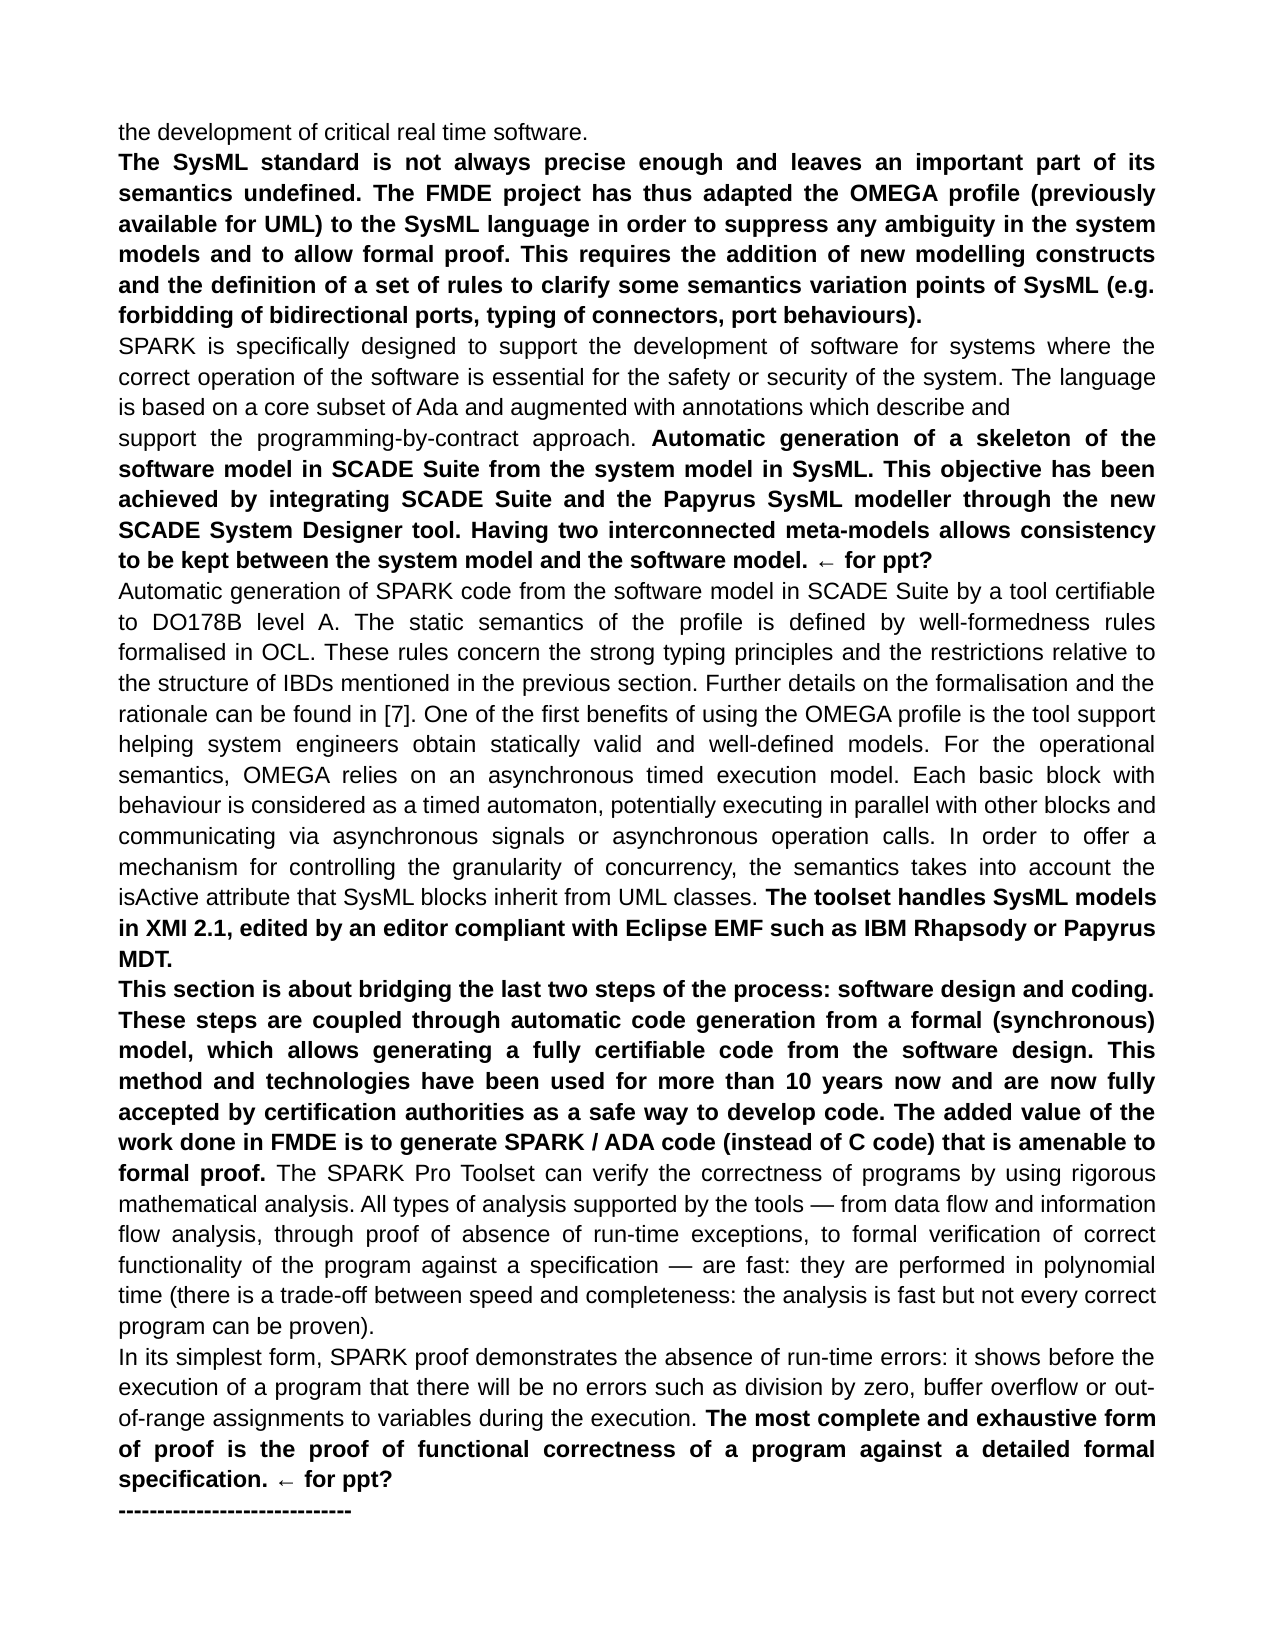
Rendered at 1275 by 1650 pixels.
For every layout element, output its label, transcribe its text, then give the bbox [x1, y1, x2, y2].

text The SysML standard is not always precise enough and leaves an important part of its semantics undefined. The FMDE project has thus adapted the OMEGA profile (previously available for UML) to the SysML language in order to suppress any ambiguity in the system models and to allow formal proof. This requires the addition of new modelling constructs and the definition of a set of rules to clarify some semantics variation points of SysML (e.g. forbidding of bidirectional ports, typing of connectors, port behaviours). [118, 149, 1157, 329]
text This section is about bridging the last two steps of the process: software design and coding. These steps are coupled through automatic code generation from a formal (synchronous) model, which allows generating a fully certifiable code from the software design. This method and technologies have been used for more than 10 years now and are now fully accepted by certification authorities as a safe way to develop code. The added value of the work done in FMDE is to generate SPARK / ADA code (instead of C code) that is amenable to formal proof. The SPARK Pro Toolset can verify the correctness of programs by using rigorous mathematical analysis. All types of analysis supported by the tools — from data flow and information flow analysis, through proof of absence of run-time exceptions, to formal verification of correct functionality of the program against a specification — are fast: they are performed in polynomial time (there is a trade-off between speed and completeness: the analysis is fast but not every correct program can be proven). [118, 976, 1157, 1339]
text Automatic generation of SPARK code from the software model in SCADE Suite by a tool certifiable to DO178B level A. The static semantics of the profile is defined by well-formedness rules formalised in OCL. These rules concern the strong typing principles and the restrictions relative to the structure of IBDs mentioned in the previous section. Further details on the formalisation and the rationale can be found in [7]. One of the first benefits of using the OMEGA profile is the tool support helping system engineers obtain statically valid and well-defined models. For the operational semantics, OMEGA relies on an asynchronous timed execution model. Each basic block with behaviour is considered as a timed automaton, potentially executing in parallel with other blocks and communicating via asynchronous signals or asynchronous operation calls. In order to offer a mechanism for controlling the granularity of concurrency, the semantics takes into account the isActive attribute that SysML blocks inherit from UML classes. The toolset handles SysML models in XMI 2.1, edited by an editor compliant with Eclipse EMF such as IBM Rhapsody or Papyrus MDT. [118, 577, 1157, 972]
text SPARK is specifically designed to support the development of software for systems where the correct operation of the software is essential for the safety or security of the system. The language is based on a core subset of Ada and augmented with annotations which describe and [118, 332, 1157, 421]
text the development of critical real time software. [118, 118, 1157, 145]
text ------------------------------ [118, 1496, 1157, 1523]
text support the programming-by-contract approach. Automatic generation of a skeleton of the software model in SCADE Suite from the system model in SysML. This objective has been achieved by integrating SCADE Suite and the Papyrus SysML modeller through the new SCADE System Designer tool. Having two interconnected meta-models allows consistency to be kept between the system model and the software model. ← for ppt? [118, 424, 1157, 574]
text In its simplest form, SPARK proof demonstrates the absence of run-time errors: it shows before the execution of a program that there will be no errors such as division by zero, buffer overflow or out-of-range assignments to variables during the execution. The most complete and exhaustive form of proof is the proof of functional correctness of a program against a detailed formal specification. ← for ppt? [118, 1343, 1157, 1492]
